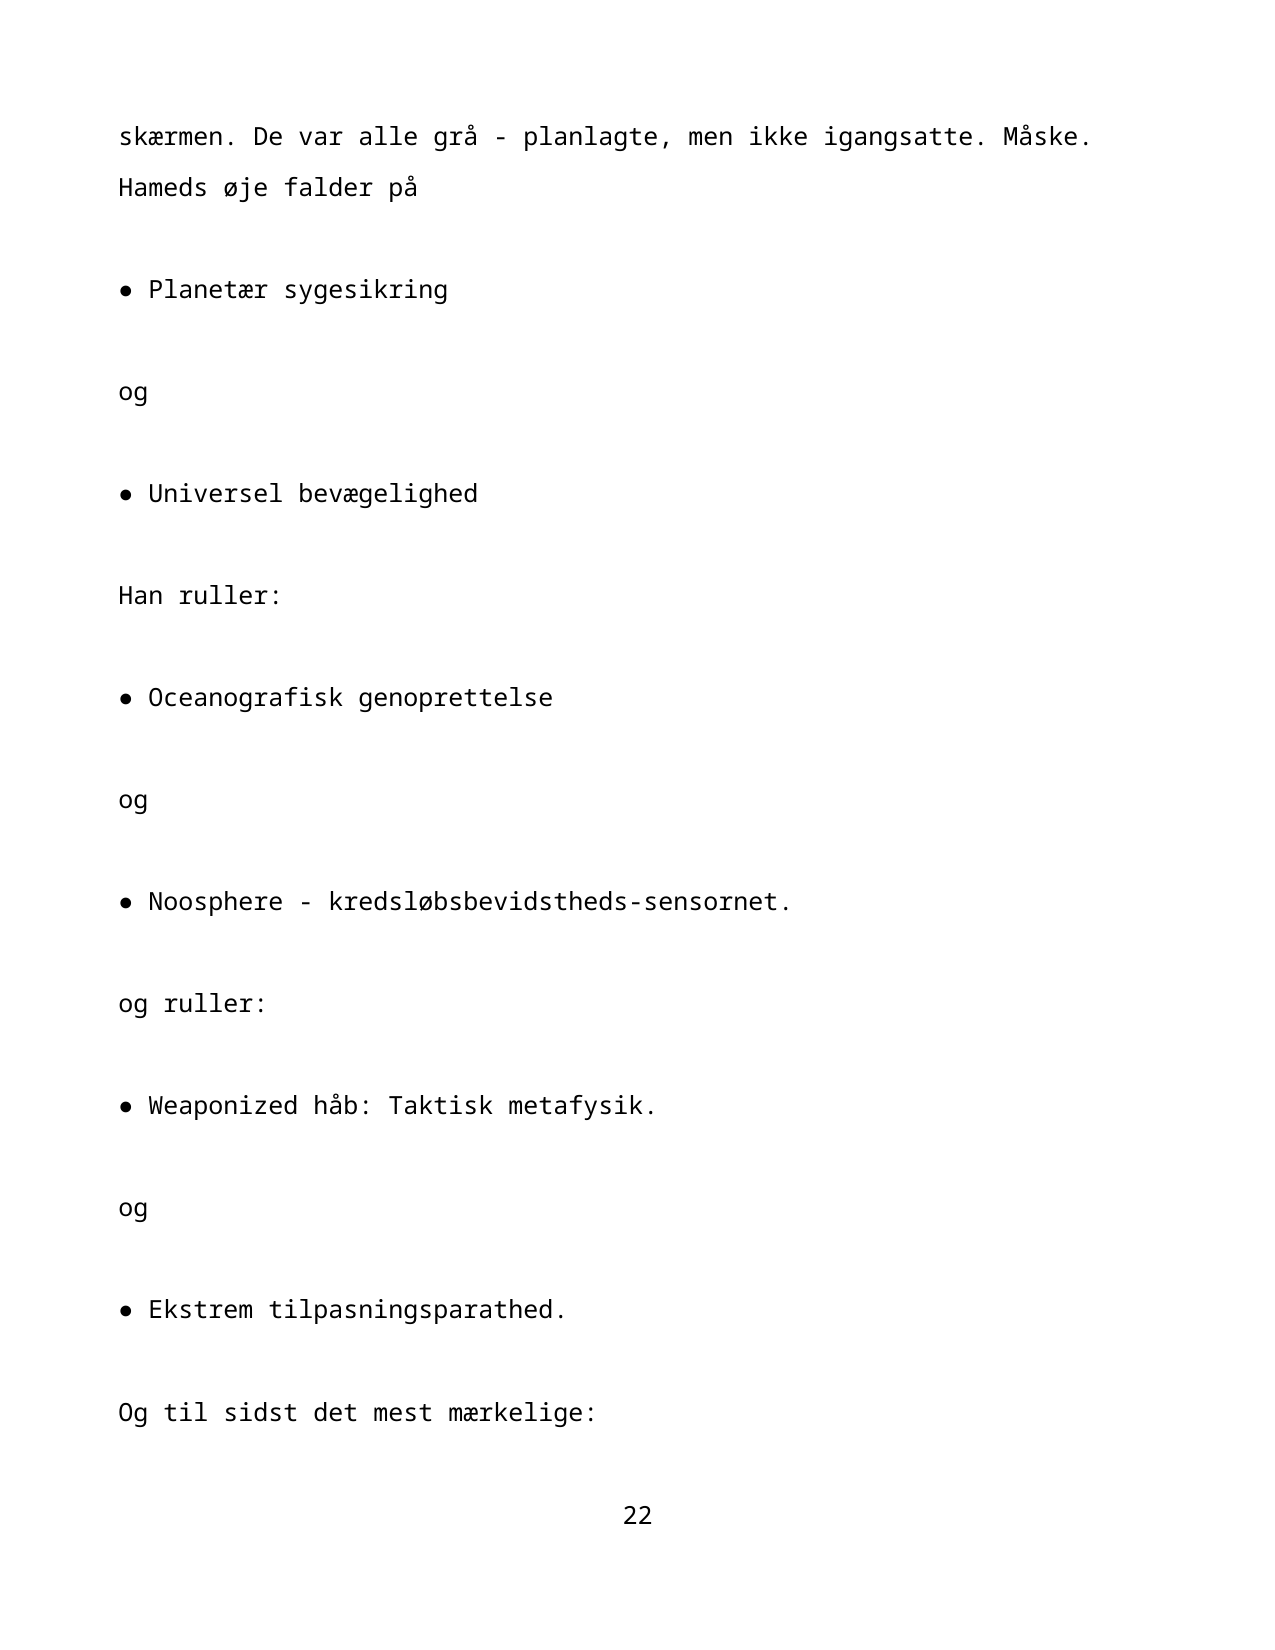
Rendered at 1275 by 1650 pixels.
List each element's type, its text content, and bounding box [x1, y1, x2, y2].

text og [118, 1190, 1157, 1224]
text ● Noosphere - kredsløbsbevidstheds-sensornet. [118, 884, 1157, 918]
text ● Oceanografisk genoprettelse [118, 679, 1157, 714]
text ● Weaponized håb: Taktisk metafysik. [118, 1088, 1157, 1122]
text Og til sidst det mest mærkelige: [118, 1394, 1157, 1428]
text ● Planetær sygesikring [118, 271, 1157, 305]
text og [118, 782, 1157, 816]
text ● Ekstrem tilpasningsparathed. [118, 1292, 1157, 1326]
text skærmen. De var alle grå - planlagte, men ikke igangsatte. Måske. Hameds øje falder på [118, 118, 1157, 203]
text og ruller: [118, 986, 1157, 1020]
text og [118, 373, 1157, 407]
text Han ruller: [118, 577, 1157, 612]
text ● Universel bevægelighed [118, 475, 1157, 509]
